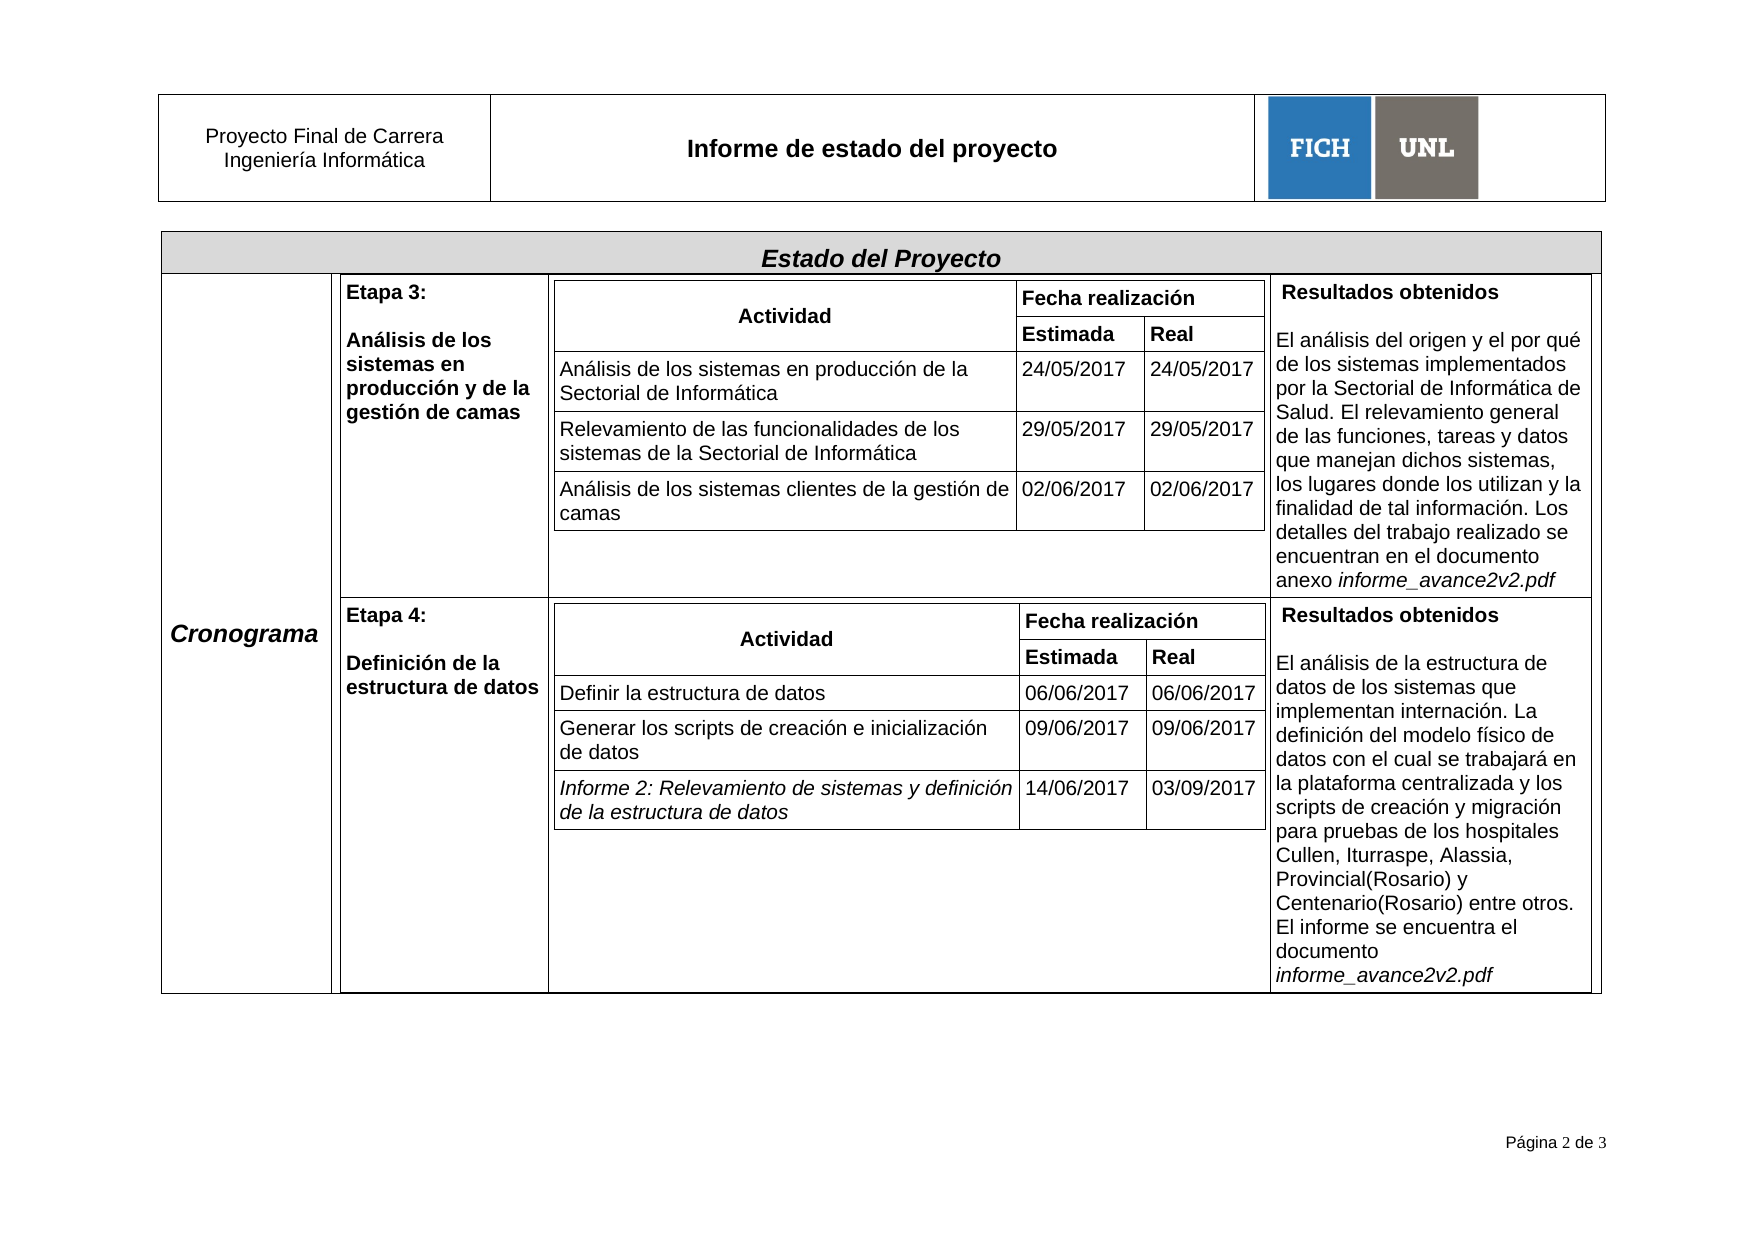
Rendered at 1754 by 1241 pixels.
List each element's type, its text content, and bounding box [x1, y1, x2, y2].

table_cell 02/06/2017 [1017, 472, 1144, 530]
table_header [549, 275, 1270, 597]
table_cell Cronograma [162, 274, 331, 993]
table_cell Definir la estructura de datos [555, 676, 1019, 710]
table_cell 24/05/2017 [1145, 352, 1264, 411]
table_cell 03/09/2017 [1147, 771, 1265, 829]
table_cell Estimada [1017, 317, 1144, 351]
table_cell Etapa 4: Definición de la estructura de datos [341, 598, 548, 992]
table_cell Estimada [1020, 640, 1146, 674]
table_cell [332, 274, 340, 993]
table_cell 29/05/2017 [1017, 412, 1144, 471]
table_cell Relevamiento de las funcionalidades de los sistemas de la Sectorial de Informática [555, 412, 1016, 471]
picture [1265, 95, 1481, 201]
table_cell 06/06/2017 [1147, 676, 1265, 710]
table_cell [1592, 274, 1601, 993]
table_cell Generar los scripts de creación e inicialización de datos [555, 711, 1019, 770]
table_header Fecha realización [1017, 281, 1264, 316]
table_cell 24/05/2017 [1017, 352, 1144, 411]
table_cell Análisis de los sistemas en producción de la Sectorial de Informática [555, 352, 1016, 411]
table_cell Resultados obtenidos El análisis de la estructura de datos de los sistemas que implementan internación. La definición del modelo físico de datos con el cual se trabajará en la plataforma centralizada y los scripts de creación y migración para pruebas de los hospitales Cullen, Iturraspe, Alassia, Provincial(Rosario) y Centenario(Rosario) entre otros. El informe se encuentra el documento informe_avance2v2.pdf [1271, 598, 1591, 992]
table_header Etapa 3: Análisis de los sistemas en producción y de la gestión de camas [341, 275, 548, 597]
table_cell Informe 2: Relevamiento de sistemas y definición de la estructura de datos [555, 771, 1019, 829]
table_header Actividad [555, 604, 1019, 674]
table_cell 09/06/2017 [1147, 711, 1265, 770]
table_cell [549, 598, 1270, 992]
table_cell 06/06/2017 [1020, 676, 1146, 710]
table_cell 29/05/2017 [1145, 412, 1264, 471]
table_cell 09/06/2017 [1020, 711, 1146, 770]
table_cell 02/06/2017 [1145, 472, 1264, 530]
table_header Estado del Proyecto [162, 232, 1601, 273]
table_cell Real [1145, 317, 1264, 351]
table_cell 14/06/2017 [1020, 771, 1146, 829]
table_header Fecha realización [1020, 604, 1265, 639]
table_cell Real [1147, 640, 1265, 674]
table_header Actividad [555, 281, 1016, 351]
table_header Resultados obtenidos El análisis del origen y el por qué de los sistemas implementados por la Sectorial de Informática de Salud. El relevamiento general de las funciones, tareas y datos que manejan dichos sistemas, los lugares donde los utilizan y la finalidad de tal información. Los detalles del trabajo realizado se encuentran en el documento anexo informe_avance2v2.pdf [1271, 275, 1591, 597]
table_cell Análisis de los sistemas clientes de la gestión de camas [555, 472, 1016, 530]
